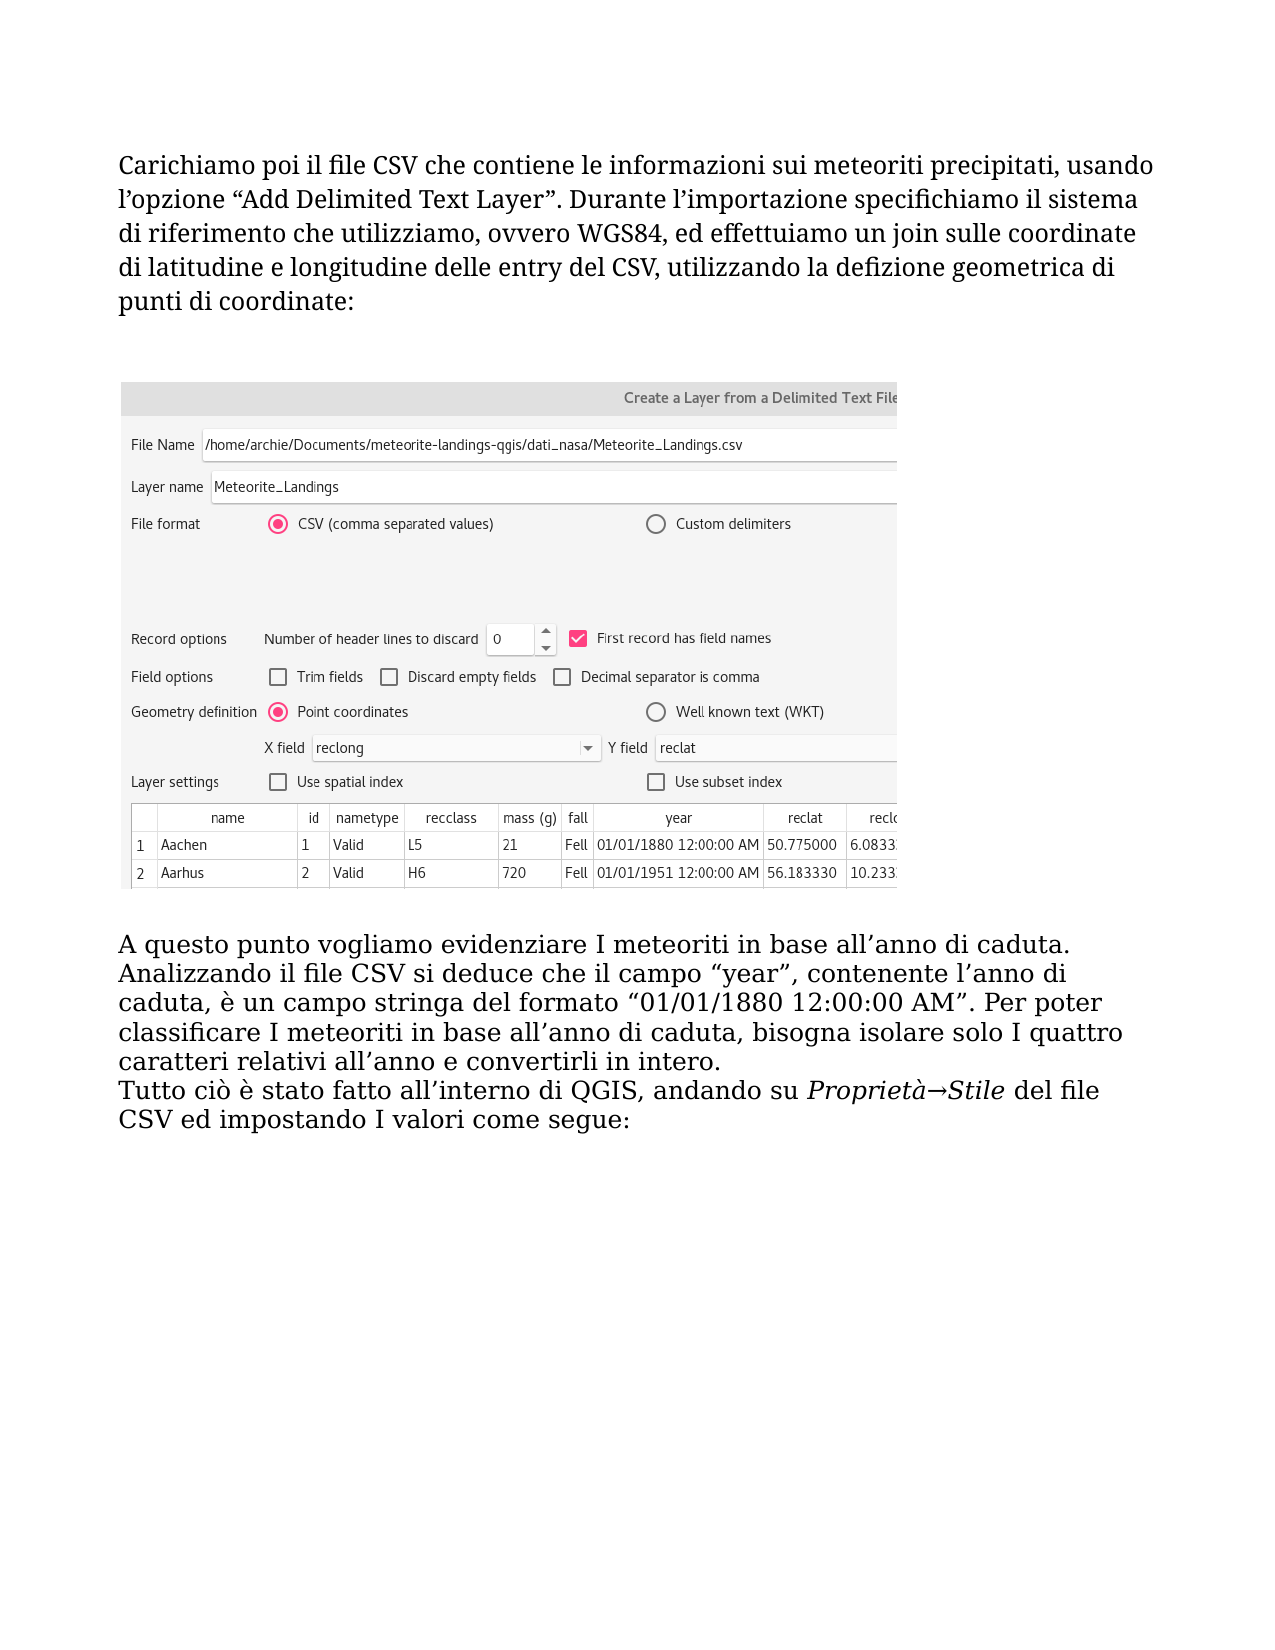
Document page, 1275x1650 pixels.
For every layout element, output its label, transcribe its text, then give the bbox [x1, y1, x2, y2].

picture [121, 382, 897, 889]
text Carichiamo poi il file CSV che contiene le informazioni sui meteoriti precipitati, usando l’opzione “Add Delimited Text Layer”. Durante l’importazione specifichiamo il sistema di riferimento che utilizziamo, ovvero WGS84, ed effettuiamo un join sulle coordinate di latitudine e longitudine delle entry del CSV, utilizzando la defizione geometrica di punti di coordinate: [118, 147, 1157, 318]
text Tutto ciò è stato fatto all’interno di QGIS, andando su Proprietà→Stile del file CSV ed impostando I valori come segue: [118, 1076, 1157, 1134]
text Analizzando il file CSV si deduce che il campo “year”, contenente l’anno di caduta, è un campo stringa del formato “01/01/1880 12:00:00 AM”. Per poter classificare I meteoriti in base all’anno di caduta, bisogna isolare solo I quattro caratteri relativi all’anno e convertirli in intero. [118, 959, 1157, 1076]
text A questo punto vogliamo evidenziare I meteoriti in base all’anno di caduta. [118, 930, 1157, 959]
